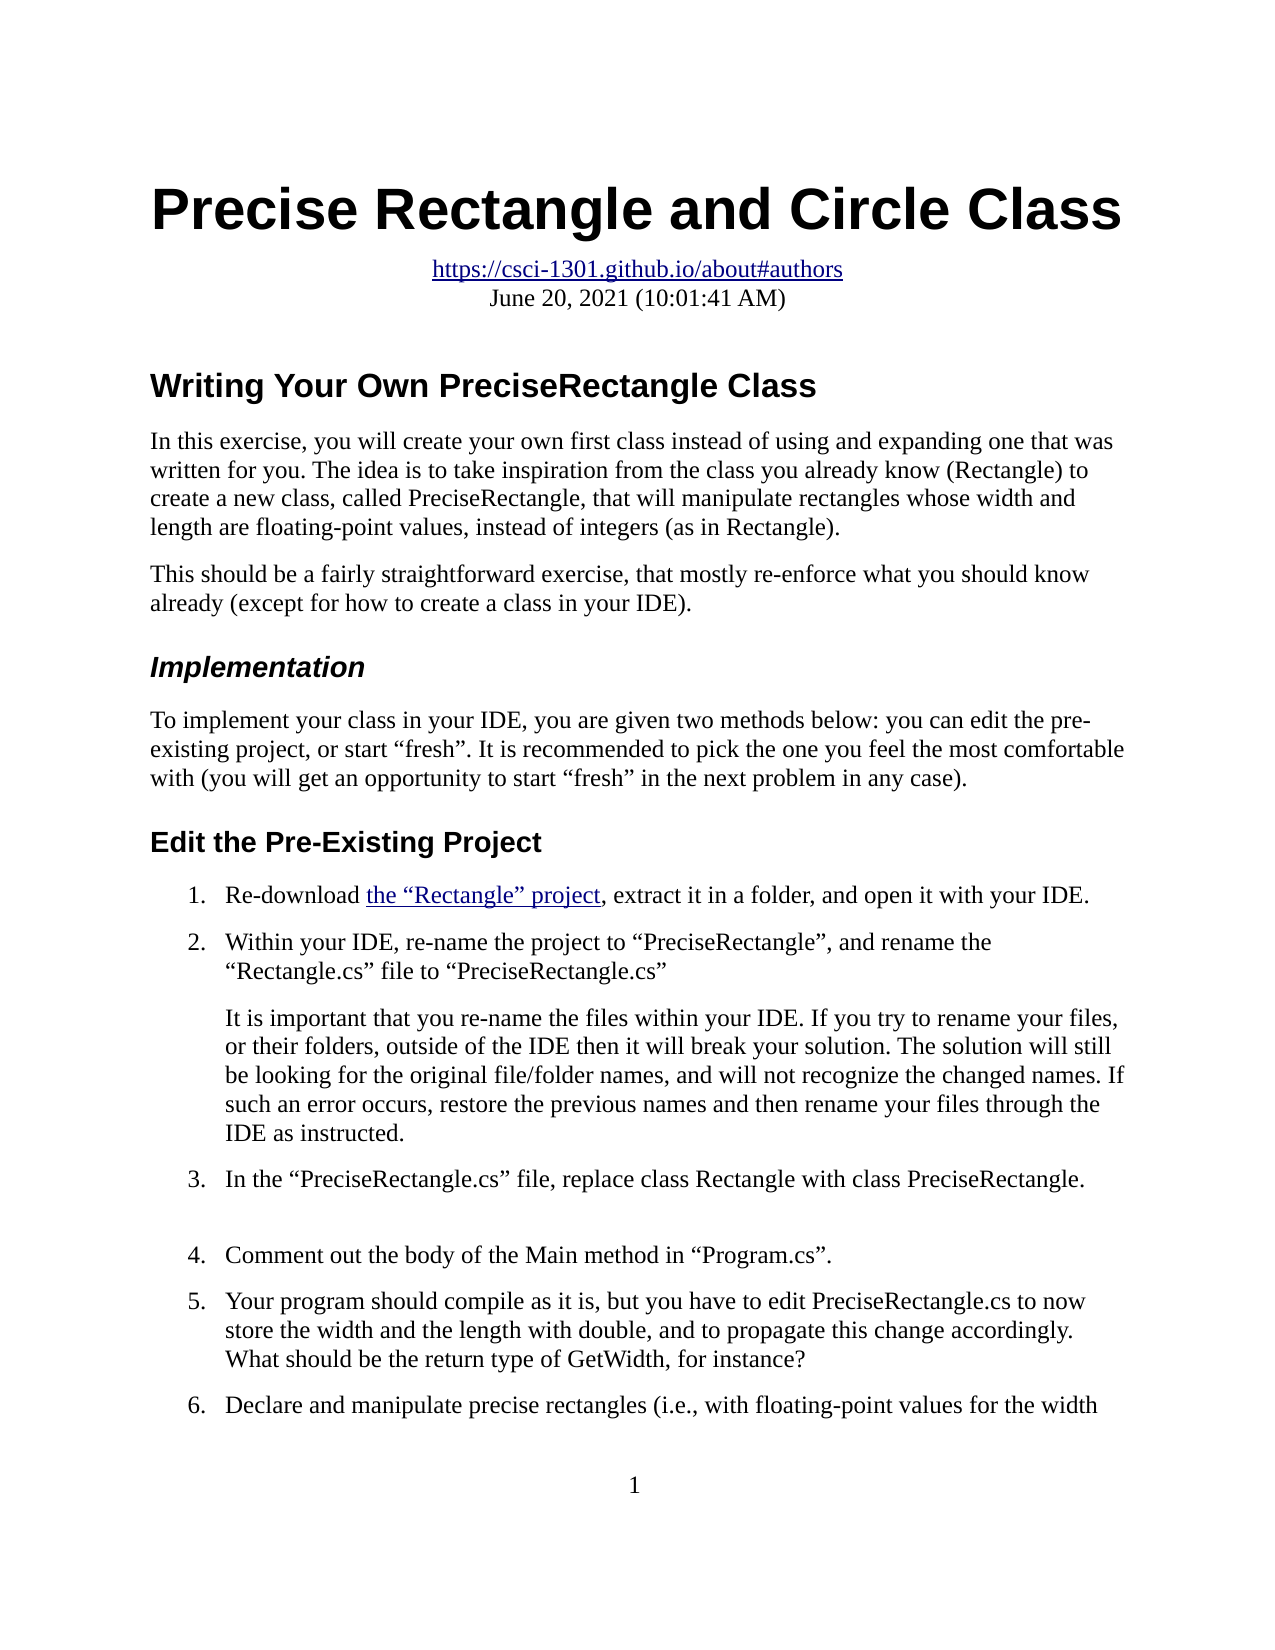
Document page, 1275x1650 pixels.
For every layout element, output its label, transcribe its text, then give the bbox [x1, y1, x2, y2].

list It is important that you re-name the files within your IDE. If you try to rename your files, or their folders, outside of the IDE then it will break your solution. The solution will still be looking for the original file/folder names, and will not recognize the changed names. If such an error occurs, restore the previous names and then rename your files through the IDE as instructed. [187, 1003, 1125, 1146]
text This should be a fairly straightforward exercise, that mostly re-enforce what you should know already (except for how to create a class in your IDE). [150, 559, 1125, 616]
list Declare and manipulate precise rectangles (i.e., with floating-point values for the width [187, 1391, 1125, 1419]
list Within your IDE, re-name the project to “PreciseRectangle”, and rename the “Rectangle.cs” file to “PreciseRectangle.cs” [187, 927, 1125, 985]
text In this exercise, you will create your own first class instead of using and expanding one that was written for you. The idea is to take inspiration from the class you already know (Rectangle) to create a new class, called PreciseRectangle, that will manipulate rectangles whose width and length are floating-point values, instead of integers (as in Rectangle). [150, 426, 1125, 541]
list Re-download the “Rectangle” project, extract it in a folder, and open it with your IDE. [187, 881, 1125, 909]
subtitle Implementation [150, 650, 1125, 684]
text June 20, 2021 (10:01:41 AM) [150, 283, 1125, 312]
list Comment out the body of the Main method in “Program.cs”. [187, 1240, 1125, 1268]
title Precise Rectangle and Circle Class [150, 175, 1125, 242]
text https://csci-1301.github.io/about#authors [150, 254, 1125, 283]
text To implement your class in your IDE, you are given two methods below: you can edit the pre-existing project, or start “fresh”. It is recommended to pick the one you feel the most comfortable with (you will get an opportunity to start “fresh” in the next problem in any case). [150, 705, 1125, 792]
subtitle Edit the Pre-Existing Project [150, 826, 1125, 859]
subtitle Writing Your Own PreciseRectangle Class [150, 366, 1125, 404]
list Your program should compile as it is, but you have to edit PreciseRectangle.cs to now store the width and the length with double, and to propagate this change accordingly. What should be the return type of GetWidth, for instance? [187, 1286, 1125, 1373]
list In the “PreciseRectangle.cs” file, replace class Rectangle with class PreciseRectangle. [187, 1164, 1125, 1222]
